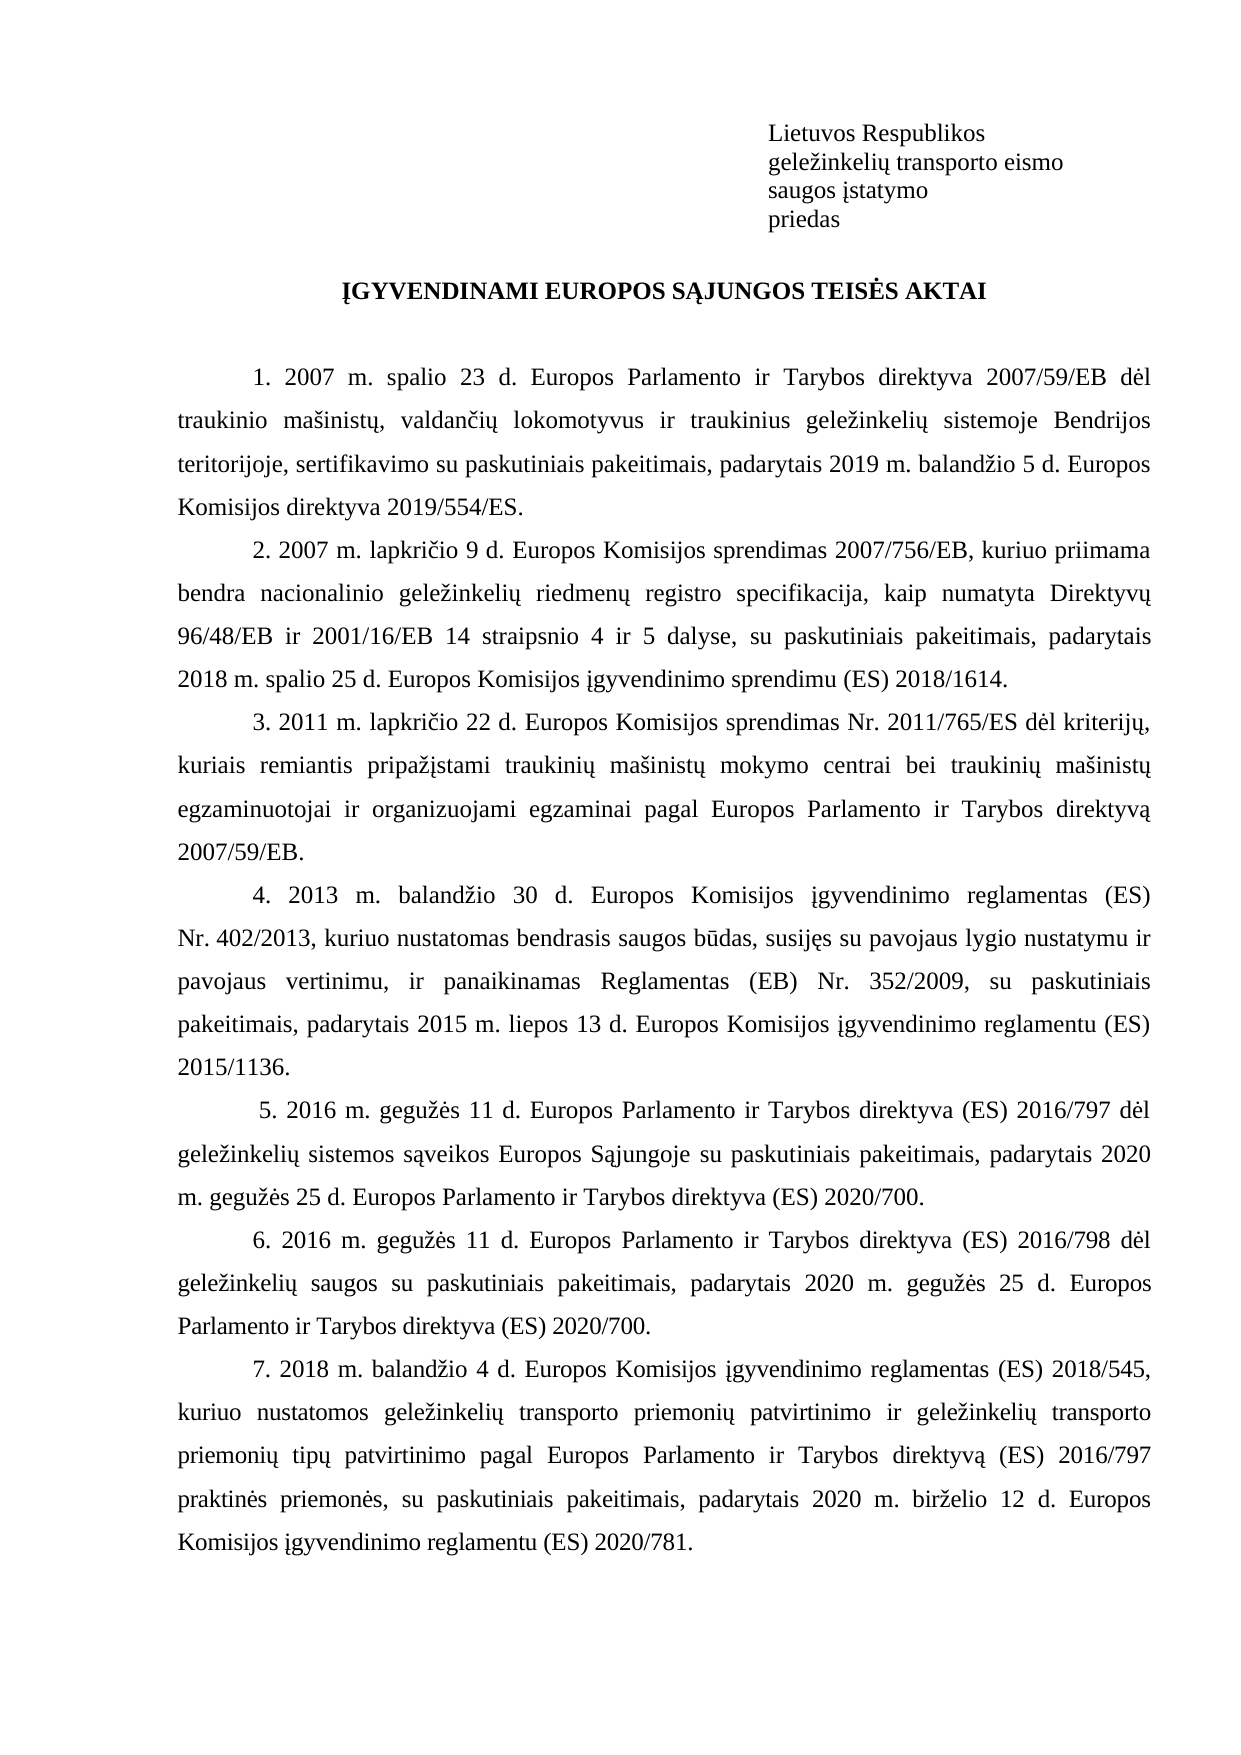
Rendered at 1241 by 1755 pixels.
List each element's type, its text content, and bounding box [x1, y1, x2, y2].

text 1. 2007 m. spalio 23 d. Europos Parlamento ir Tarybos direktyva 2007/59/EB dėl traukinio mašinistų, valdančių lokomotyvus ir traukinius geležinkelių sistemoje Bendrijos teritorijoje, sertifikavimo su paskutiniais pakeitimais, padarytais 2019 m. balandžio 5 d. Europos Komisijos direktyva 2019/554/ES. [177, 362, 1152, 521]
text 3. 2011 m. lapkričio 22 d. Europos Komisijos sprendimas Nr. 2011/765/ES dėl kriterijų, kuriais remiantis pripažįstami traukinių mašinistų mokymo centrai bei traukinių mašinistų egzaminuotojai ir organizuojami egzaminai pagal Europos Parlamento ir Tarybos direktyvą 2007/59/EB. [177, 707, 1152, 866]
text ĮGYVENDINAMI EUROPOS SĄJUNGOS TEISĖS AKTAI [177, 276, 1152, 305]
text 4. 2013 m. balandžio 30 d. Europos Komisijos įgyvendinimo reglamentas (ES) Nr. 402/2013, kuriuo nustatomas bendrasis saugos būdas, susijęs su pavojaus lygio nustatymu ir pavojaus vertinimu, ir panaikinamas Reglamentas (EB) Nr. 352/2009, su paskutiniais pakeitimais, padarytais 2015 m. liepos 13 d. Europos Komisijos įgyvendinimo reglamentu (ES) 2015/1136. [177, 880, 1152, 1081]
text 7. 2018 m. balandžio 4 d. Europos Komisijos įgyvendinimo reglamentas (ES) 2018/545, kuriuo nustatomos geležinkelių transporto priemonių patvirtinimo ir geležinkelių transporto priemonių tipų patvirtinimo pagal Europos Parlamento ir Tarybos direktyvą (ES) 2016/797 praktinės priemonės, su paskutiniais pakeitimais, padarytais 2020 m. birželio 12 d. Europos Komisijos įgyvendinimo reglamentu (ES) 2020/781. [177, 1354, 1152, 1556]
text priedas [177, 204, 1152, 233]
text saugos įstatymo [177, 176, 1152, 204]
text Lietuvos Respublikos [177, 118, 1152, 147]
text 5. 2016 m. gegužės 11 d. Europos Parlamento ir Tarybos direktyva (ES) 2016/797 dėl geležinkelių sistemos sąveikos Europos Sąjungoje su paskutiniais pakeitimais, padarytais 2020 m. gegužės 25 d. Europos Parlamento ir Tarybos direktyva (ES) 2020/700. [177, 1096, 1152, 1211]
text 2. 2007 m. lapkričio 9 d. Europos Komisijos sprendimas 2007/756/EB, kuriuo priimama bendra nacionalinio geležinkelių riedmenų registro specifikacija, kaip numatyta Direktyvų 96/48/EB ir 2001/16/EB 14 straipsnio 4 ir 5 dalyse, su paskutiniais pakeitimais, padarytais 2018 m. spalio 25 d. Europos Komisijos įgyvendinimo sprendimu (ES) 2018/1614. [177, 535, 1152, 693]
text geležinkelių transporto eismo [177, 147, 1152, 176]
text 6. 2016 m. gegužės 11 d. Europos Parlamento ir Tarybos direktyva (ES) 2016/798 dėl geležinkelių saugos su paskutiniais pakeitimais, padarytais 2020 m. gegužės 25 d. Europos Parlamento ir Tarybos direktyva (ES) 2020/700. [177, 1225, 1152, 1340]
